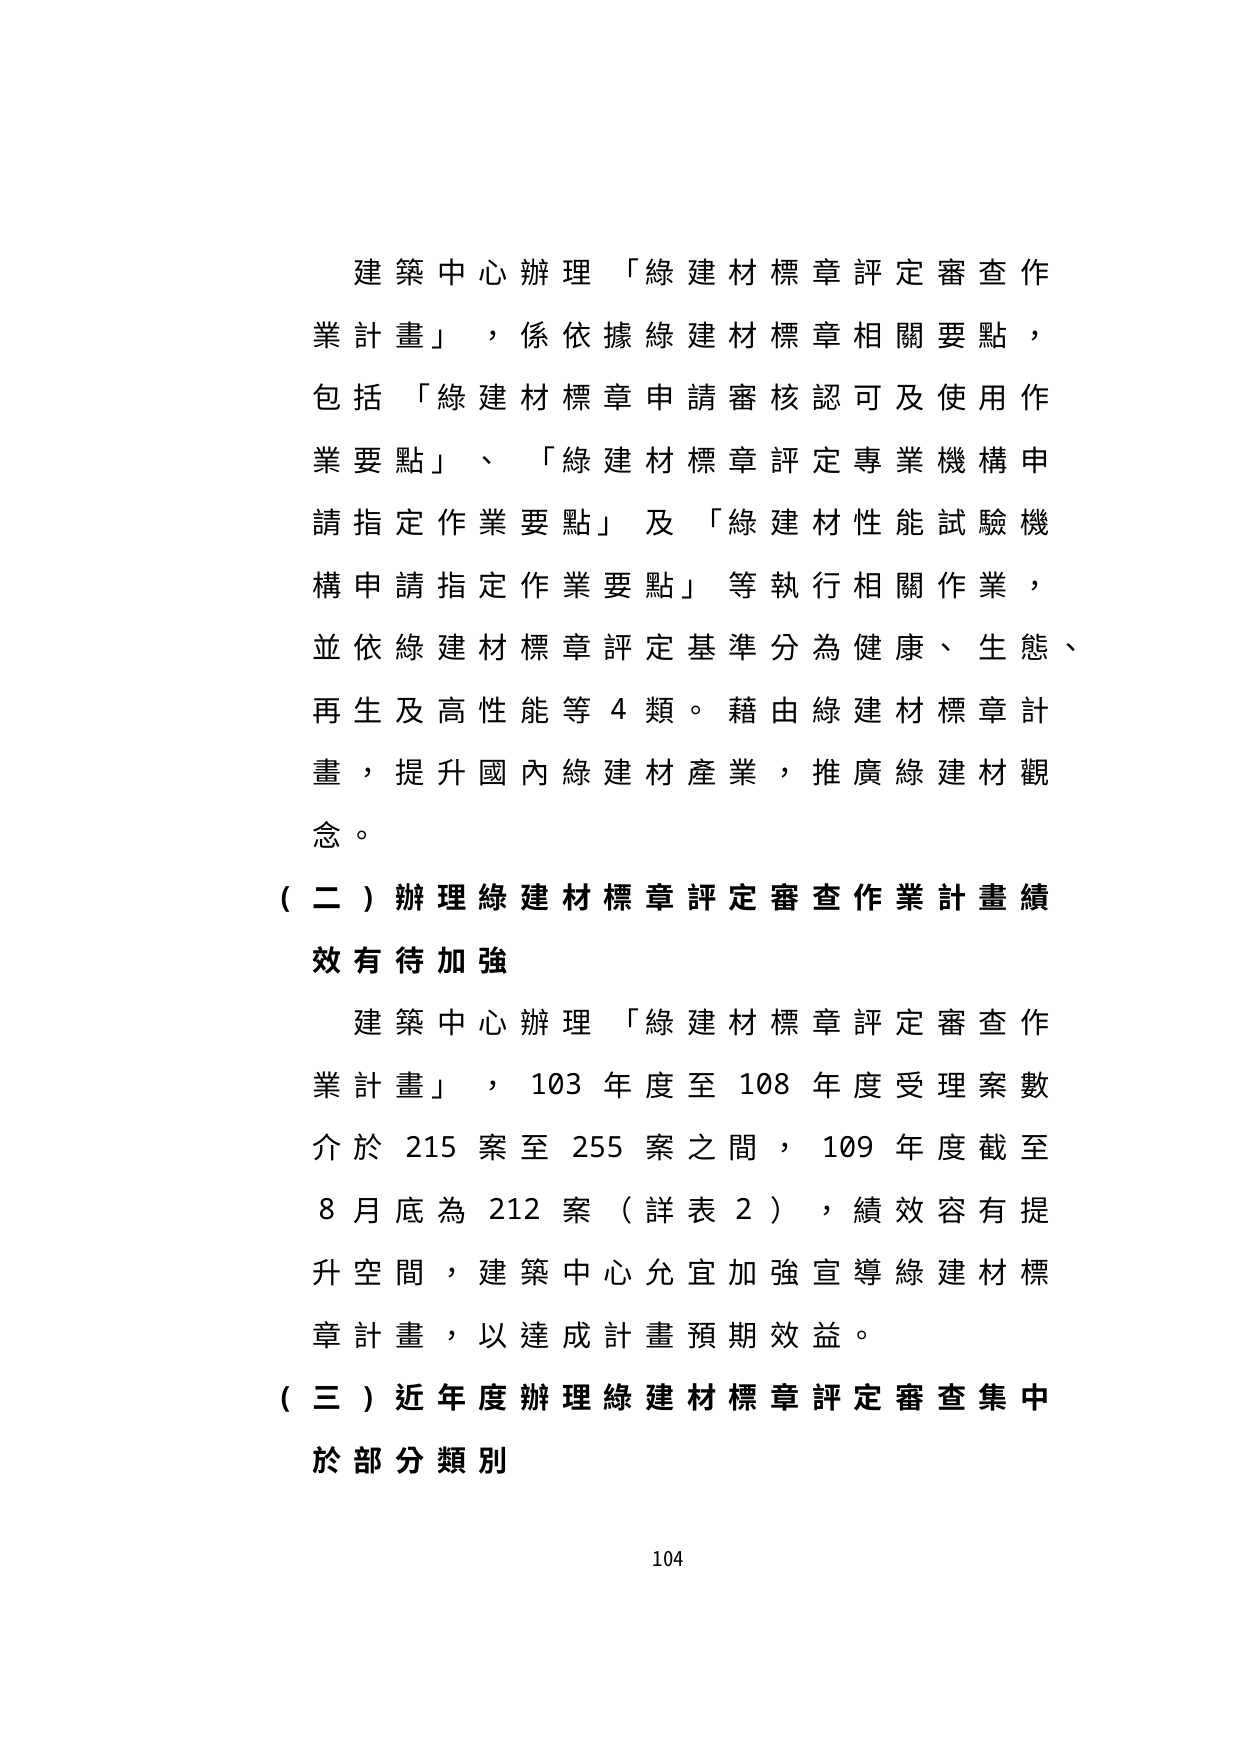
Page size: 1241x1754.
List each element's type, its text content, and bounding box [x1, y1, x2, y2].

text (三)近年度辦理綠建材標章評定審查集中於部分類別 [240, 1354, 1056, 1479]
text 建築中心辦理「綠建材標章評定審查作業計畫」，103年度至108年度受理案數介於215案至255案之間，109年度截至8月底為212案（詳表2），績效容有提升空間，建築中心允宜加強宣導綠建材標章計畫，以達成計畫預期效益。 [269, 979, 1056, 1354]
text 建築中心辦理「綠建材標章評定審查作業計畫」，係依據綠建材標章相關要點，包括「綠建材標章申請審核認可及使用作業要點」、「綠建材標章評定專業機構申請指定作業要點」及「綠建材性能試驗機構申請指定作業要點」等執行相關作業，並依綠建材標章評定基準分為健康、生態、再生及高性能等4類。藉由綠建材標章計畫，提升國內綠建材產業，推廣綠建材觀念。 [269, 229, 1056, 854]
text (二)辦理綠建材標章評定審查作業計畫績效有待加強 [240, 854, 1056, 979]
